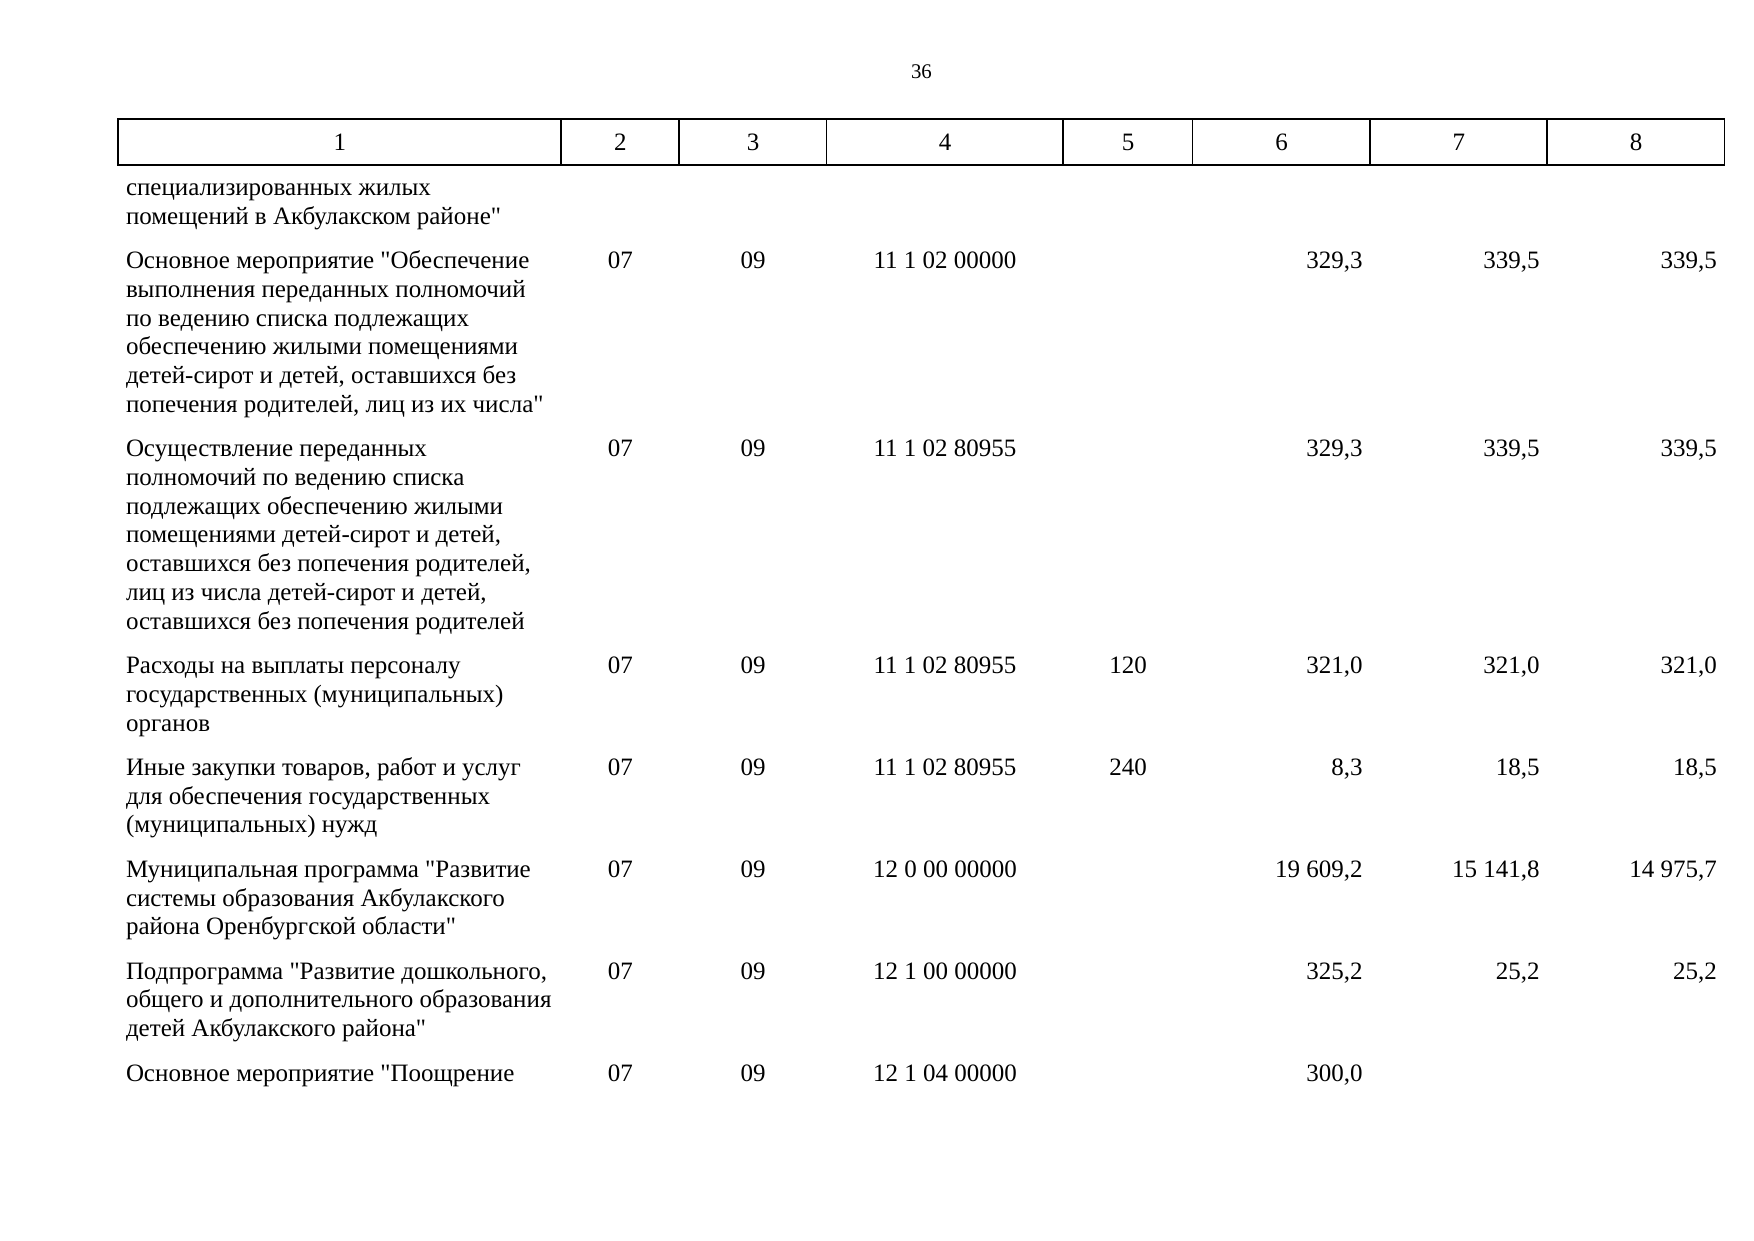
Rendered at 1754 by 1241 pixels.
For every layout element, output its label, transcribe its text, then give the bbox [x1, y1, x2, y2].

table_header 7 [1378, 128, 1539, 156]
table_cell 09 [679, 948, 827, 1050]
table_cell 09 [679, 642, 827, 744]
table_cell 07 [561, 1050, 679, 1094]
table_cell 8,3 [1193, 744, 1370, 846]
table_cell 09 [679, 237, 827, 425]
table_cell 07 [561, 237, 679, 425]
table_header [1371, 120, 1546, 164]
table_cell [1063, 425, 1193, 642]
table_cell [1063, 237, 1193, 425]
table_cell 15 141,8 [1370, 846, 1547, 948]
table_header [1193, 120, 1369, 164]
table_cell 19 609,2 [1193, 846, 1370, 948]
table_cell [827, 166, 1063, 237]
table_cell 12 1 04 00000 [827, 1050, 1063, 1094]
table_cell 339,5 [1370, 237, 1547, 425]
table_cell 11 1 02 80955 [827, 425, 1063, 642]
table_cell 25,2 [1547, 948, 1724, 1050]
table_cell [561, 166, 679, 237]
table_cell Основное мероприятие "Обеспечение выполнения переданных полномочий по ведению списка подлежащих обеспечению жилыми помещениями детей-сирот и детей, оставшихся без попечения родителей, лиц из их числа" [118, 237, 561, 425]
table_cell 339,5 [1547, 425, 1724, 642]
table_cell Подпрограмма "Развитие дошкольного, общего и дополнительного образования детей Акбулакского района" [118, 948, 561, 1050]
table_cell 240 [1063, 744, 1193, 846]
table_header 2 [569, 128, 671, 156]
table_header 3 [687, 128, 819, 156]
table_cell 09 [679, 744, 827, 846]
table_cell 329,3 [1193, 237, 1370, 425]
table_header 8 [1555, 128, 1716, 156]
table_header [119, 120, 560, 164]
table_cell Расходы на выплаты персоналу государственных (муниципальных) органов [118, 642, 561, 744]
table_header 6 [1201, 128, 1362, 156]
table_cell [679, 166, 827, 237]
table_cell 12 1 00 00000 [827, 948, 1063, 1050]
table_cell 07 [561, 425, 679, 642]
table_cell 07 [561, 744, 679, 846]
table_cell 07 [561, 948, 679, 1050]
table_cell 07 [561, 642, 679, 744]
table_cell 18,5 [1370, 744, 1547, 846]
table_cell [1370, 166, 1547, 237]
table_cell [1370, 1050, 1547, 1094]
table_cell [1547, 166, 1724, 237]
table_header 1 [126, 128, 553, 156]
table_cell 325,2 [1193, 948, 1370, 1050]
table_cell 09 [679, 1050, 827, 1094]
table_cell 300,0 [1193, 1050, 1370, 1094]
table_cell Основное мероприятие "Поощрение [118, 1050, 561, 1094]
table_cell [1063, 846, 1193, 948]
table_cell 339,5 [1370, 425, 1547, 642]
table_cell 321,0 [1370, 642, 1547, 744]
table_cell 339,5 [1547, 237, 1724, 425]
table_cell 09 [679, 425, 827, 642]
table_header [1064, 120, 1192, 164]
table_cell 120 [1063, 642, 1193, 744]
table_cell 329,3 [1193, 425, 1370, 642]
table_cell Осуществление переданных полномочий по ведению списка подлежащих обеспечению жилыми помещениями детей-сирот и детей, оставшихся без попечения родителей, лиц из числа детей-сирот и детей, оставшихся без попечения родителей [118, 425, 561, 642]
table_cell специализированных жилых помещений в Акбулакском районе" [118, 166, 561, 237]
table_cell [1547, 1050, 1724, 1094]
table_cell 321,0 [1193, 642, 1370, 744]
table_header [827, 120, 1062, 164]
table_cell 09 [679, 846, 827, 948]
table_cell [1063, 1050, 1193, 1094]
table_cell 11 1 02 80955 [827, 642, 1063, 744]
table_header 4 [835, 128, 1055, 156]
table_cell [1193, 166, 1370, 237]
table_cell Иные закупки товаров, работ и услуг для обеспечения государственных (муниципальных) нужд [118, 744, 561, 846]
table_cell 321,0 [1547, 642, 1724, 744]
table_header [562, 120, 678, 164]
table_cell 11 1 02 00000 [827, 237, 1063, 425]
table_cell 07 [561, 846, 679, 948]
table_header [1548, 120, 1724, 164]
table_cell Муниципальная программа "Развитие системы образования Акбулакского района Оренбургской области" [118, 846, 561, 948]
table_header 5 [1071, 128, 1185, 156]
table_header [680, 120, 826, 164]
table_cell 12 0 00 00000 [827, 846, 1063, 948]
table_cell 11 1 02 80955 [827, 744, 1063, 846]
table_cell 18,5 [1547, 744, 1724, 846]
table_cell 14 975,7 [1547, 846, 1724, 948]
table_cell [1063, 948, 1193, 1050]
table_cell 25,2 [1370, 948, 1547, 1050]
table_cell [1063, 166, 1193, 237]
